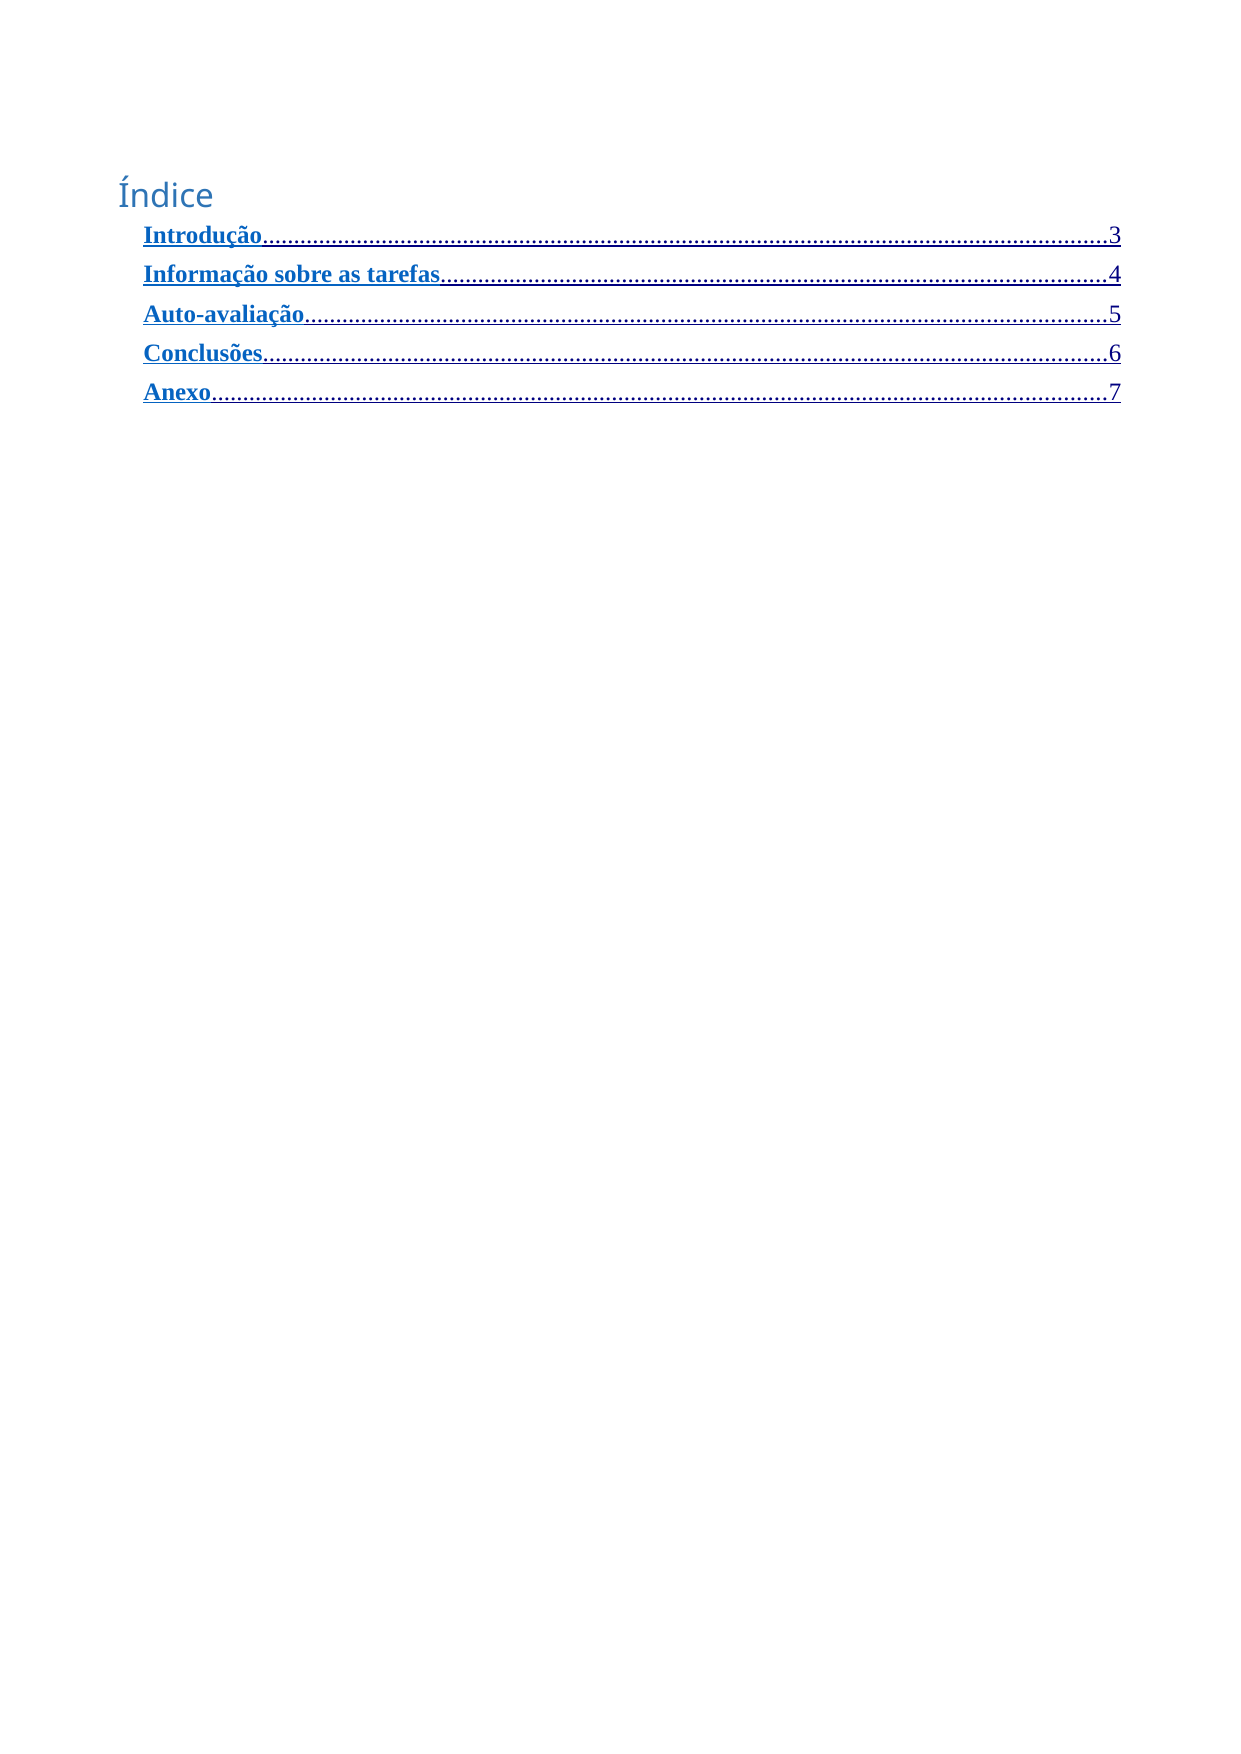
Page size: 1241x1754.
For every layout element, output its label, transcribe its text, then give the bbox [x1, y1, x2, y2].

text Introdução 3 [143, 220, 1122, 249]
text Anexo 7 [143, 377, 1122, 406]
text Informação sobre as tarefas 4 [143, 259, 1122, 288]
text Conclusões 6 [143, 338, 1122, 367]
text Índice [118, 172, 1122, 217]
text Auto-avaliação 5 [143, 299, 1122, 327]
